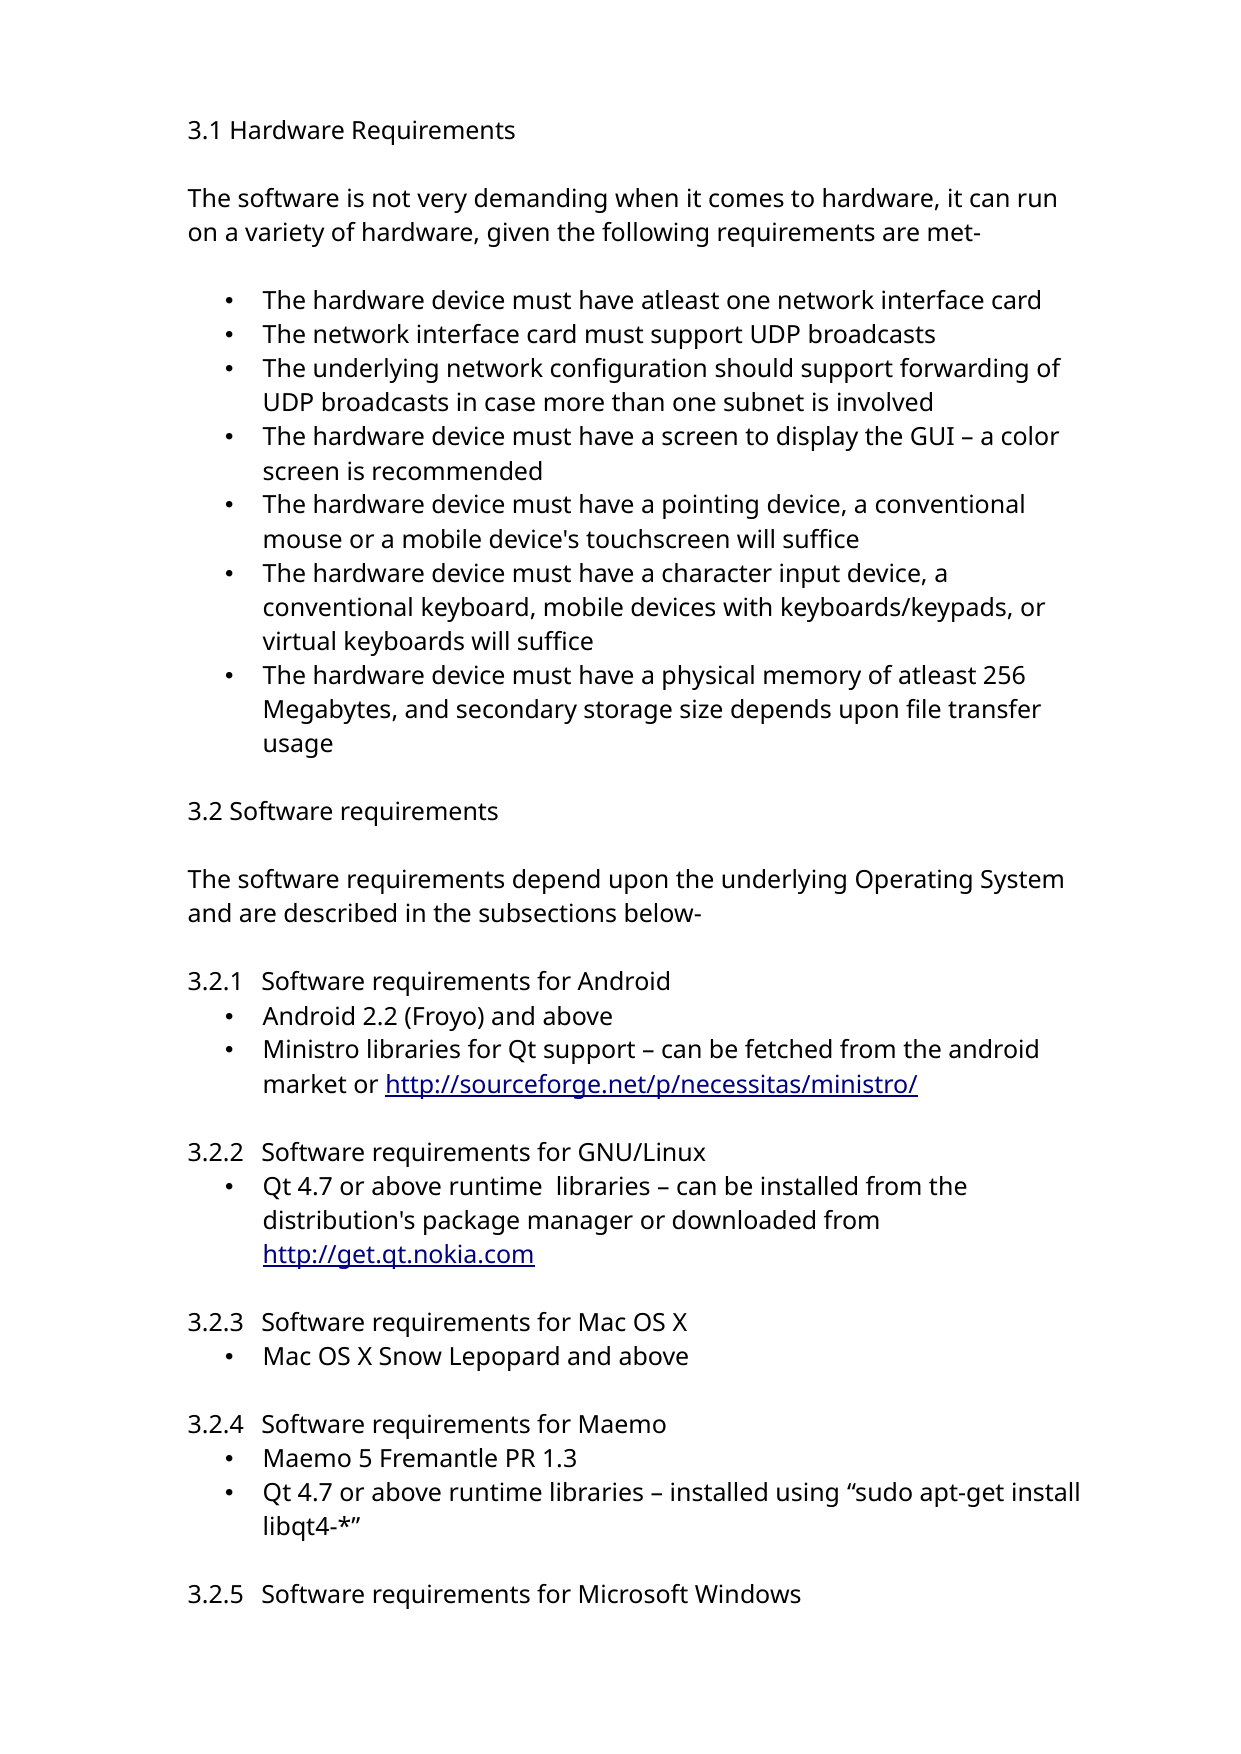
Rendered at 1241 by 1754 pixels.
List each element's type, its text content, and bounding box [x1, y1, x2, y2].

text 3.2.2 Software requirements for GNU/Linux [187, 1134, 1091, 1168]
text The software requirements depend upon the underlying Operating System and are described in the subsections below- [187, 862, 1091, 930]
text 3.1 Hardware Requirements [187, 112, 1091, 147]
text 3.2.3 Software requirements for Mac OS X [187, 1305, 1091, 1339]
text 3.2 Software requirements [187, 794, 1091, 828]
list Maemo 5 Fremantle PR 1.3 [225, 1441, 1091, 1475]
text The software is not very demanding when it comes to hardware, it can run on a variety of hardware, given the following requirements are met- [187, 181, 1091, 249]
list Ministro libraries for Qt support – can be fetched from the android market or http://sourceforge.net/p/necessitas/ministro/ [225, 1032, 1091, 1100]
list The hardware device must have a physical memory of atleast 256 Megabytes, and secondary storage size depends upon file transfer usage [225, 657, 1091, 760]
text 3.2.4 Software requirements for Maemo [187, 1407, 1091, 1441]
list Qt 4.7 or above runtime libraries – installed using “sudo apt-get install libqt4-*” [225, 1475, 1091, 1543]
list The underlying network configuration should support forwarding of UDP broadcasts in case more than one subnet is involved [225, 351, 1091, 419]
list The network interface card must support UDP broadcasts [225, 317, 1091, 351]
list Android 2.2 (Froyo) and above [225, 998, 1091, 1032]
list The hardware device must have atleast one network interface card [225, 283, 1091, 317]
text 3.2.5 Software requirements for Microsoft Windows [187, 1577, 1091, 1611]
list The hardware device must have a pointing device, a conventional mouse or a mobile device's touchscreen will suffice [225, 487, 1091, 555]
list The hardware device must have a screen to display the GUI – a color screen is recommended [225, 419, 1091, 487]
list Qt 4.7 or above runtime libraries – can be installed from the distribution's package manager or downloaded from http://get.qt.nokia.com [225, 1168, 1091, 1271]
list Mac OS X Snow Lepopard and above [225, 1339, 1091, 1373]
text 3.2.1 Software requirements for Android [187, 964, 1091, 998]
list The hardware device must have a character input device, a conventional keyboard, mobile devices with keyboards/keypads, or virtual keyboards will suffice [225, 555, 1091, 657]
